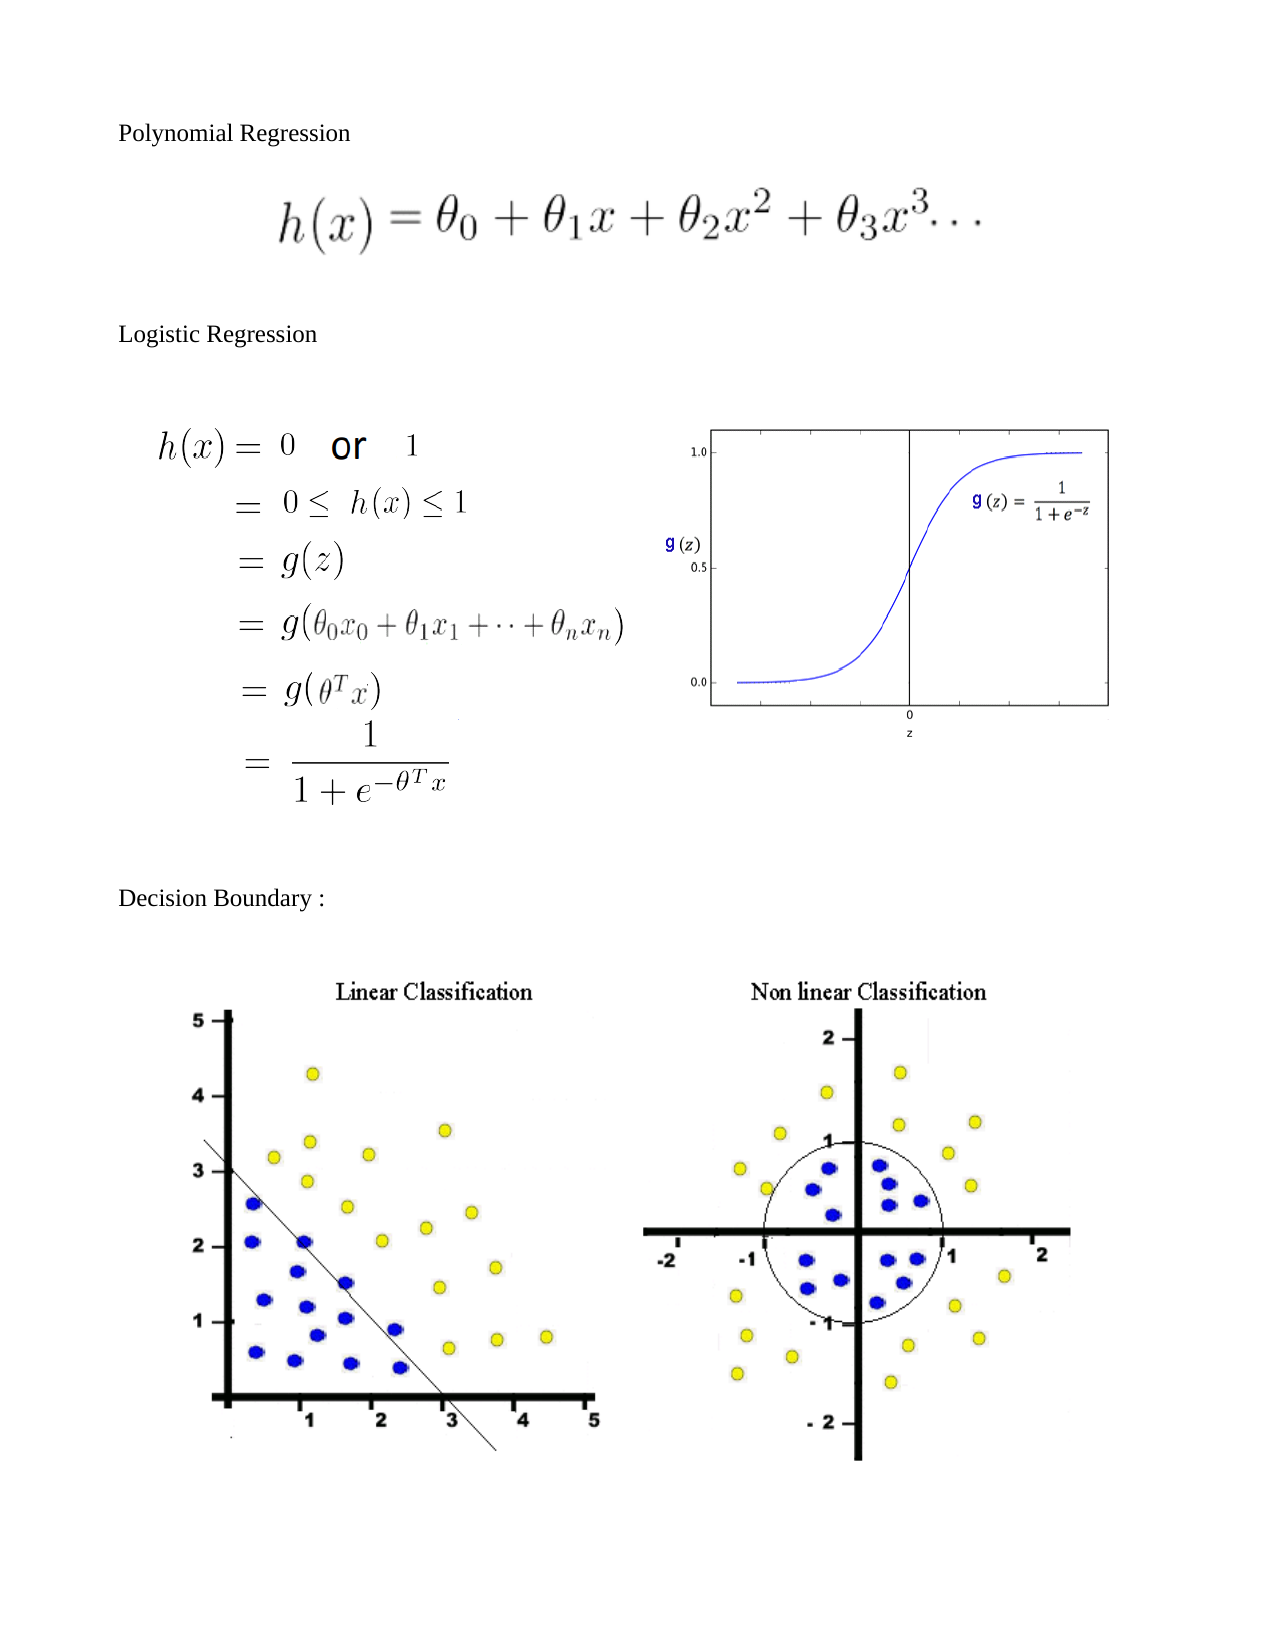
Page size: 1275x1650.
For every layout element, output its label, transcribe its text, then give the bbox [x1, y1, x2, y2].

text Polynomial Regression [118, 118, 1157, 147]
text Decision Boundary : [118, 883, 1157, 912]
text Logistic Regression [118, 319, 1157, 348]
